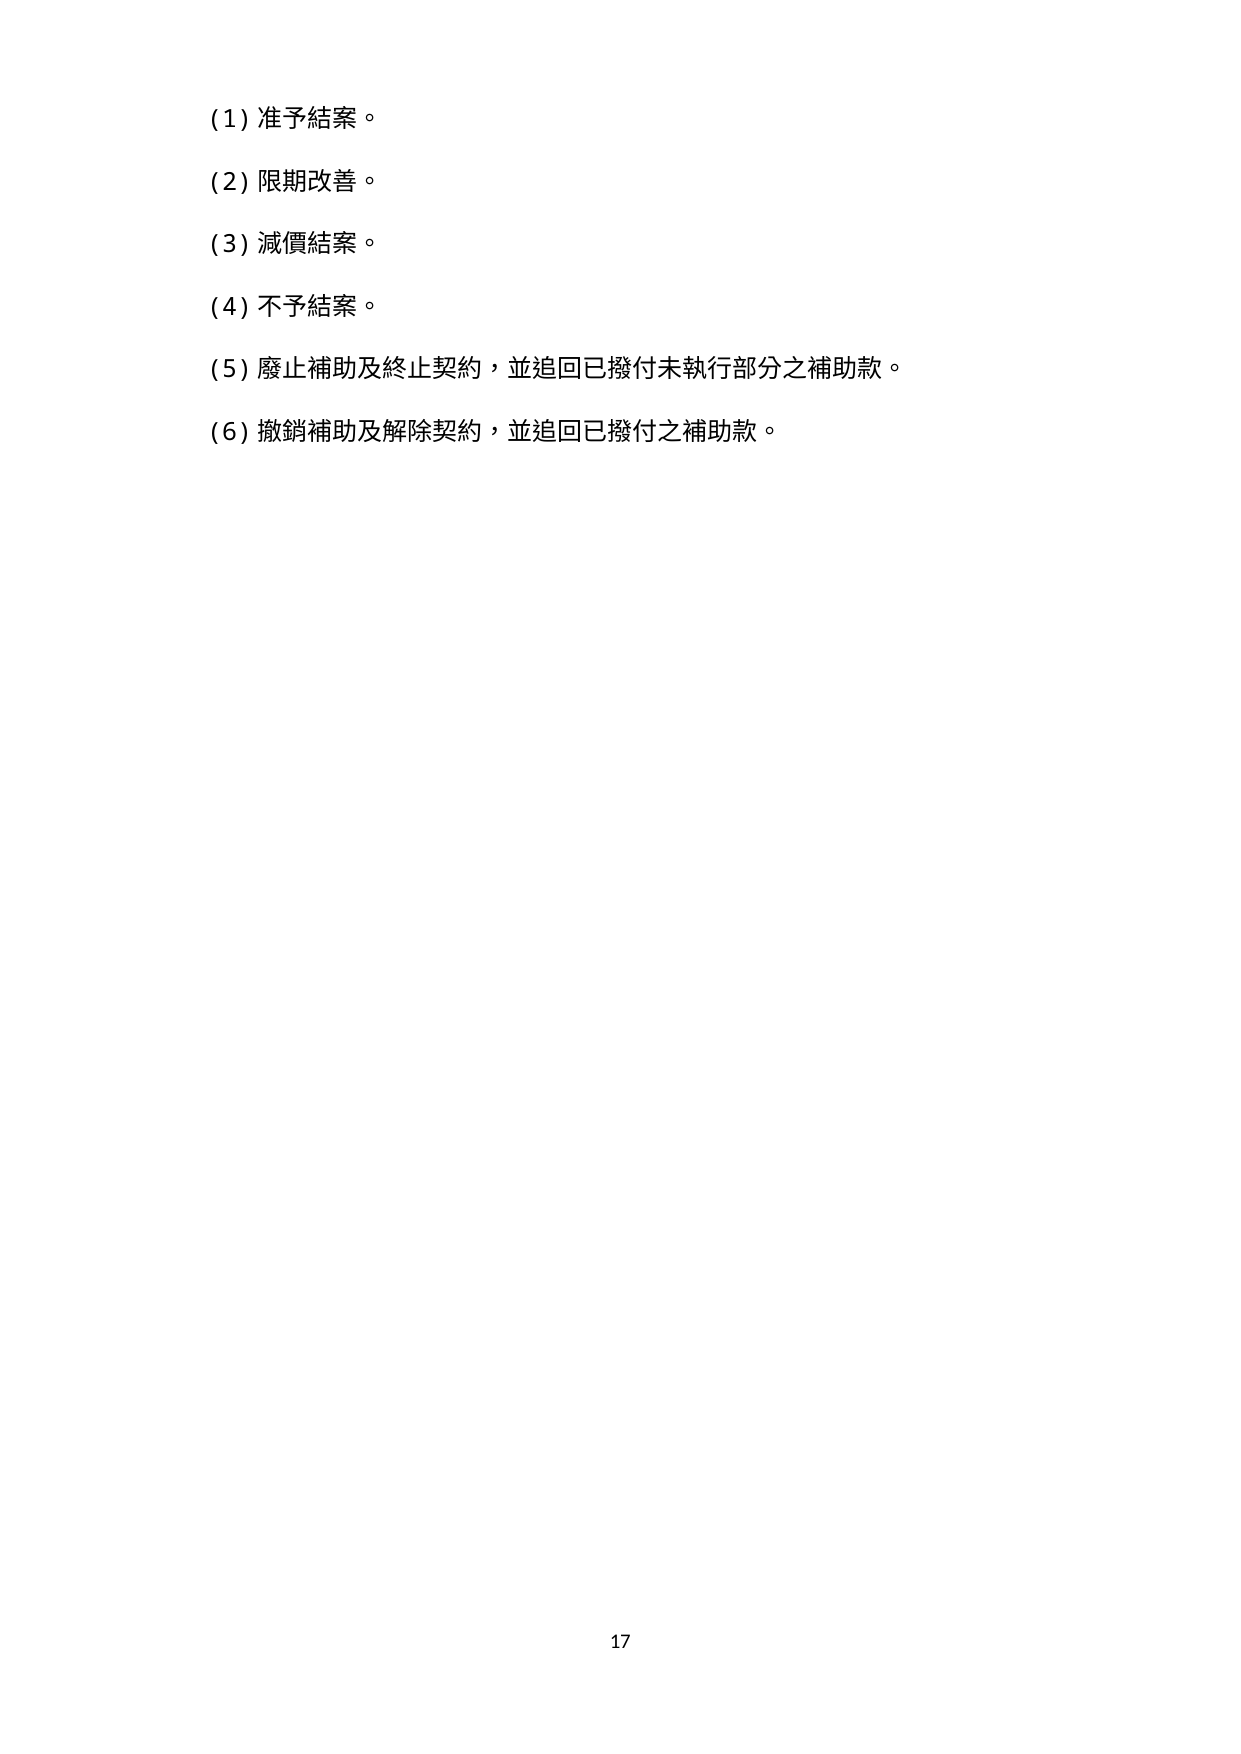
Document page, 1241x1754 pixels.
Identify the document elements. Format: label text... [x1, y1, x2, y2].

list 不予結案。 [207, 262, 1122, 325]
list 限期改善。 [207, 137, 1122, 200]
list 准予結案。 [207, 75, 1122, 137]
list 撤銷補助及解除契約，並追回已撥付之補助款。 [207, 387, 1122, 450]
list 減價結案。 [207, 200, 1122, 262]
list 廢止補助及終止契約，並追回已撥付未執行部分之補助款。 [207, 325, 1122, 387]
